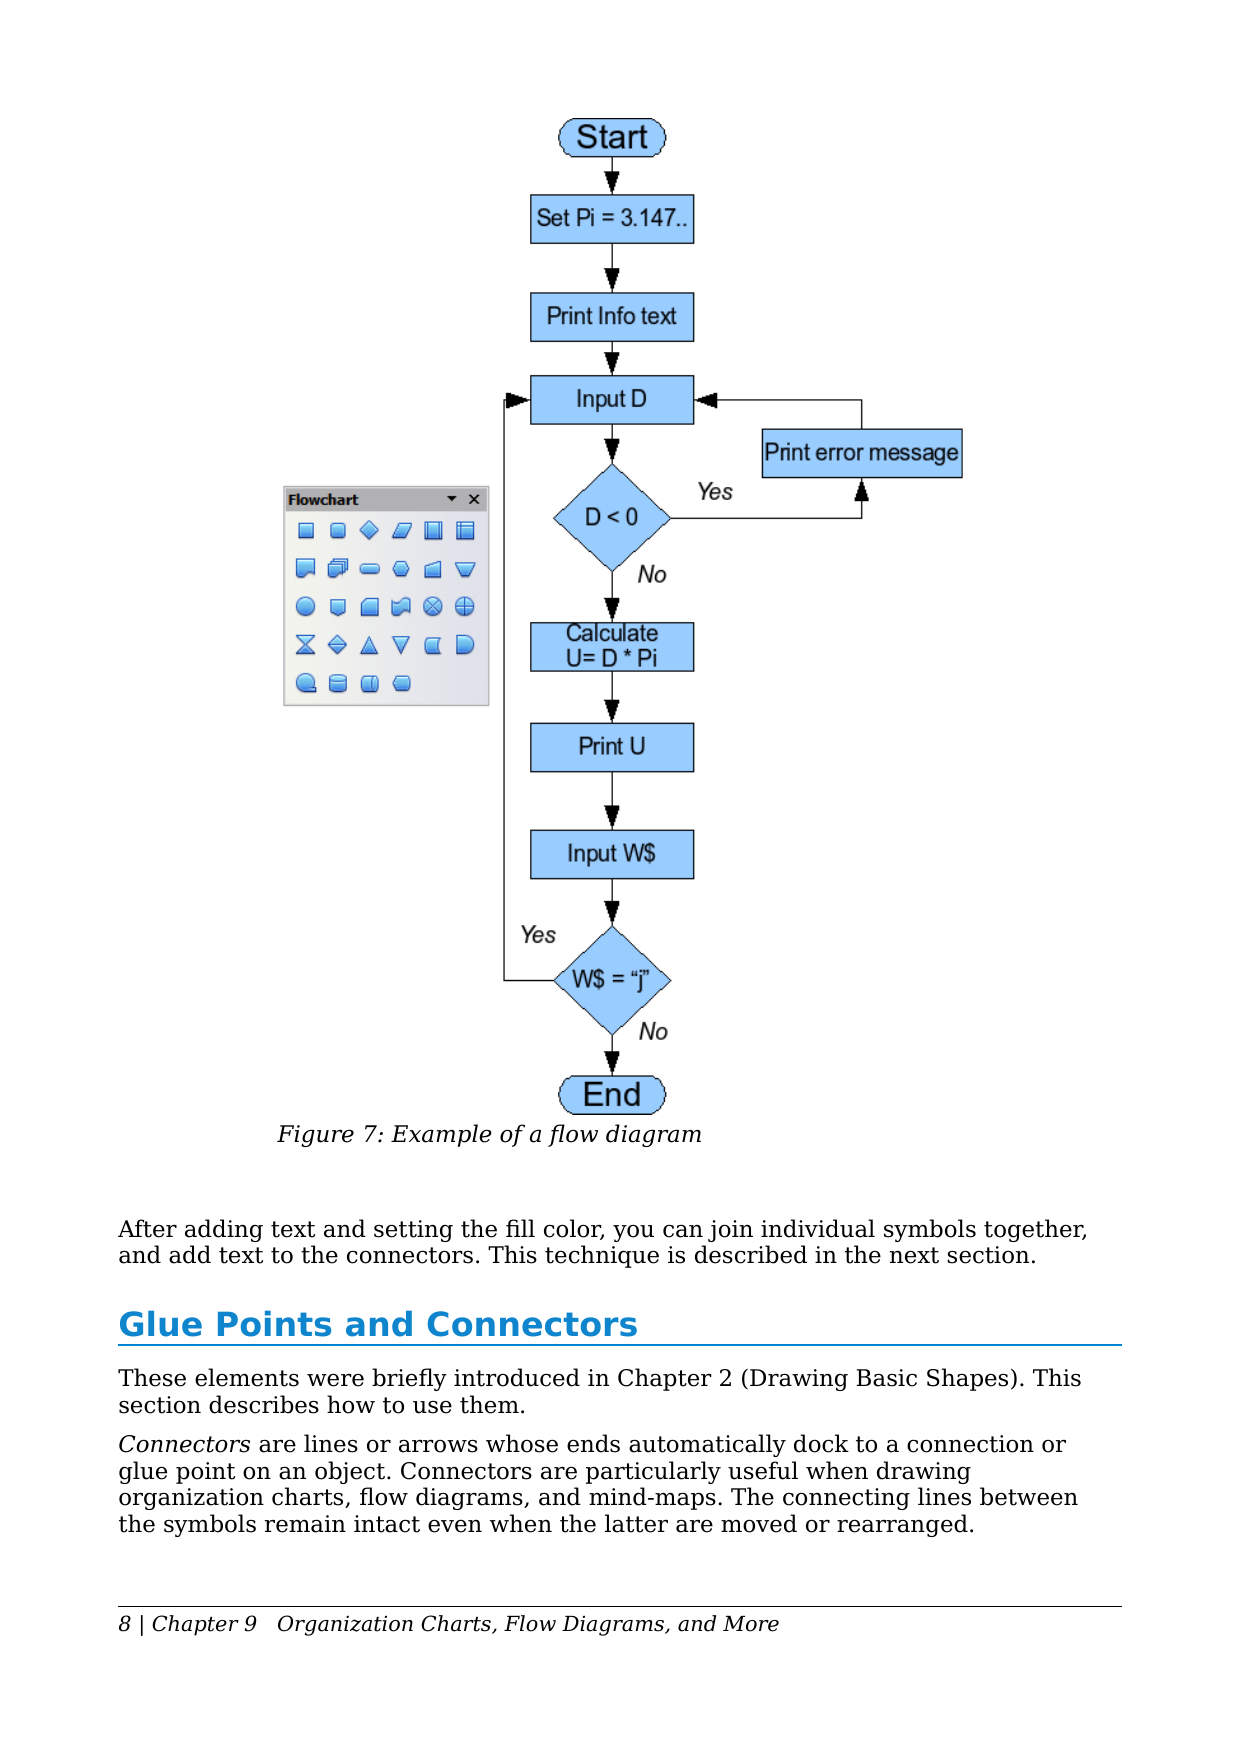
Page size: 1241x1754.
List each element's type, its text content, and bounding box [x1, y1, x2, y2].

text Connectors are lines or arrows whose ends automatically dock to a connection or glue point on an object. Connectors are particularly useful when drawing organization charts, flow diagrams, and mind-maps. The connecting lines between the symbols remain intact even when the latter are moved or rearranged. [118, 1431, 1122, 1538]
text Figure 7: Example of a flow diagram [277, 1121, 963, 1147]
subtitle Glue Points and Connectors [118, 1306, 1122, 1344]
text After adding text and setting the fill color, you can join individual symbols together, and add text to the connectors. This technique is described in the next section. [118, 1216, 1122, 1269]
text These elements were briefly introduced in Chapter 2 (Drawing Basic Shapes). This section describes how to use them. [118, 1365, 1122, 1419]
picture [277, 118, 963, 1115]
